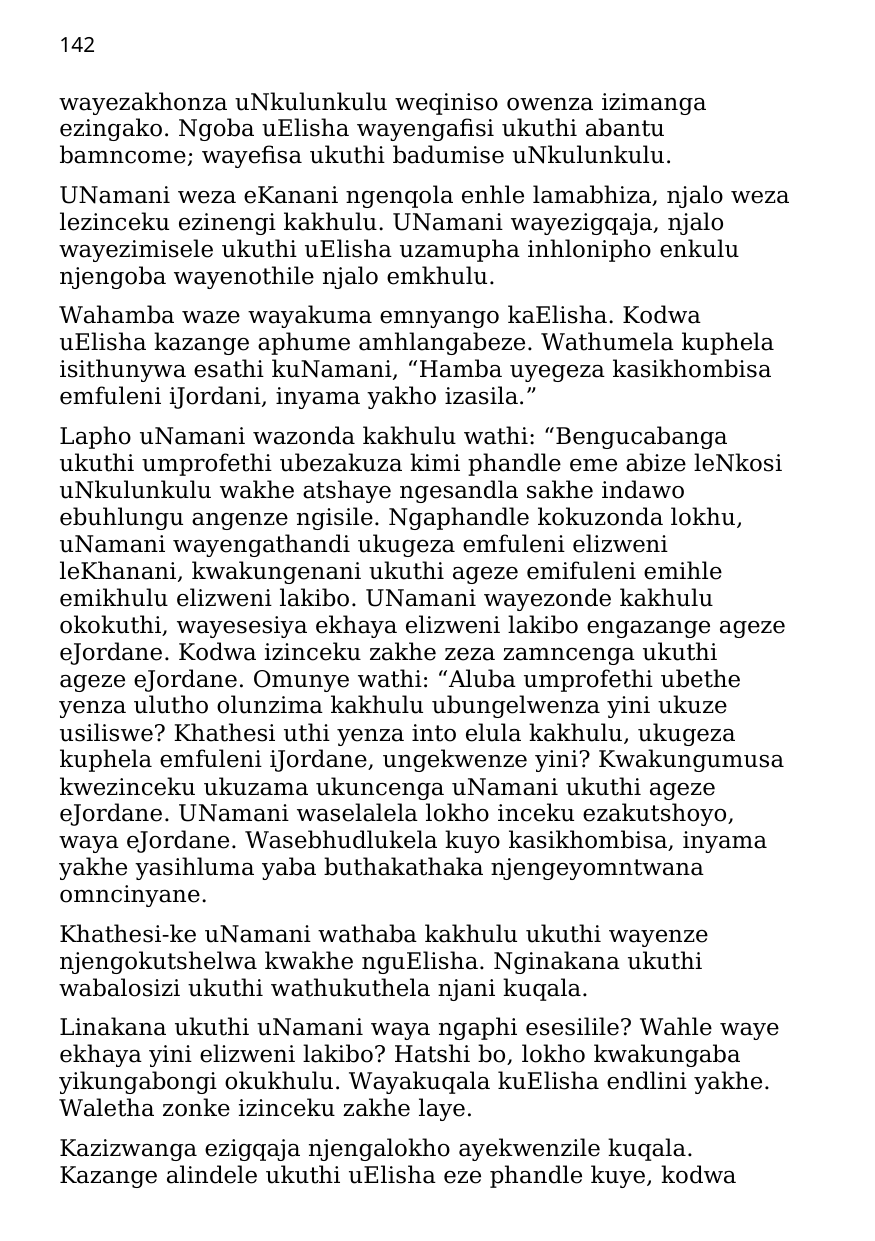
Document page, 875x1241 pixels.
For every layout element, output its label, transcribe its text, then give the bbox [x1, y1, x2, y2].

text Khathesi-ke uNamani wathaba kakhulu ukuthi wayenze njengokutshelwa kwakhe nguElisha. Nginakana ukuthi wabalosizi ukuthi wathukuthela njani kuqala. [59, 921, 791, 1002]
text UNamani weza eKanani ngenqola enhle lamabhiza, njalo weza lezinceku ezinengi kakhulu. UNamani wayezigqaja, njalo wayezimisele ukuthi uElisha uzamupha inhlonipho enkulu njengoba wayenothile njalo emkhulu. [59, 182, 791, 290]
text Lapho uNamani wazonda kakhulu wathi: “Bengucabanga ukuthi umprofethi ubezakuza kimi phandle eme abize leNkosi uNkulunkulu wakhe atshaye ngesandla sakhe indawo ebuhlungu angenze ngisile. Ngaphandle kokuzonda lokhu, uNamani wayengathandi ukugeza emfuleni elizweni leKhanani, kwakungenani ukuthi ageze emifuleni emihle emikhulu elizweni lakibo. UNamani wayezonde kakhulu okokuthi, wayesesiya ekhaya elizweni lakibo engazange ageze eJordane. Kodwa izinceku zakhe zeza zamncenga ukuthi ageze eJordane. Omunye wathi: “Aluba umprofethi ubethe yenza ulutho olunzima kakhulu ubungelwenza yini ukuze usiliswe? Khathesi uthi yenza into elula kakhulu, ukugeza kuphela emfuleni iJordane, ungekwenze yini? Kwakungumusa kwezinceku ukuzama ukuncenga uNamani ukuthi ageze eJordane. UNamani waselalela lokho inceku ezakutshoyo, waya eJordane. Wasebhudlukela kuyo kasikhombisa, inyama yakhe yasihluma yaba buthakathaka njengeyomntwana omncinyane. [59, 423, 791, 908]
text Kazizwanga ezigqaja njengalokho ayekwenzile kuqala. Kazange alindele ukuthi uElisha eze phandle kuye, kodwa [59, 1135, 791, 1189]
text Linakana ukuthi uNamani waya ngaphi esesilile? Wahle waye ekhaya yini elizweni lakibo? Hatshi bo, lokho kwakungaba yikungabongi okukhulu. Wayakuqala kuElisha endlini yakhe. Waletha zonke izinceku zakhe laye. [59, 1014, 791, 1122]
text wayezakhonza uNkulunkulu weqiniso owenza izimanga ezingako. Ngoba uElisha wayengafisi ukuthi abantu bamncome; wayefisa ukuthi badumise uNkulunkulu. [59, 88, 791, 169]
text Wahamba waze wayakuma emnyango kaElisha. Kodwa uElisha kazange aphume amhlangabeze. Wathumela kuphela isithunywa esathi kuNamani, “Hamba uyegeza kasikhombisa emfuleni iJordani, inyama yakho izasila.” [59, 302, 791, 410]
